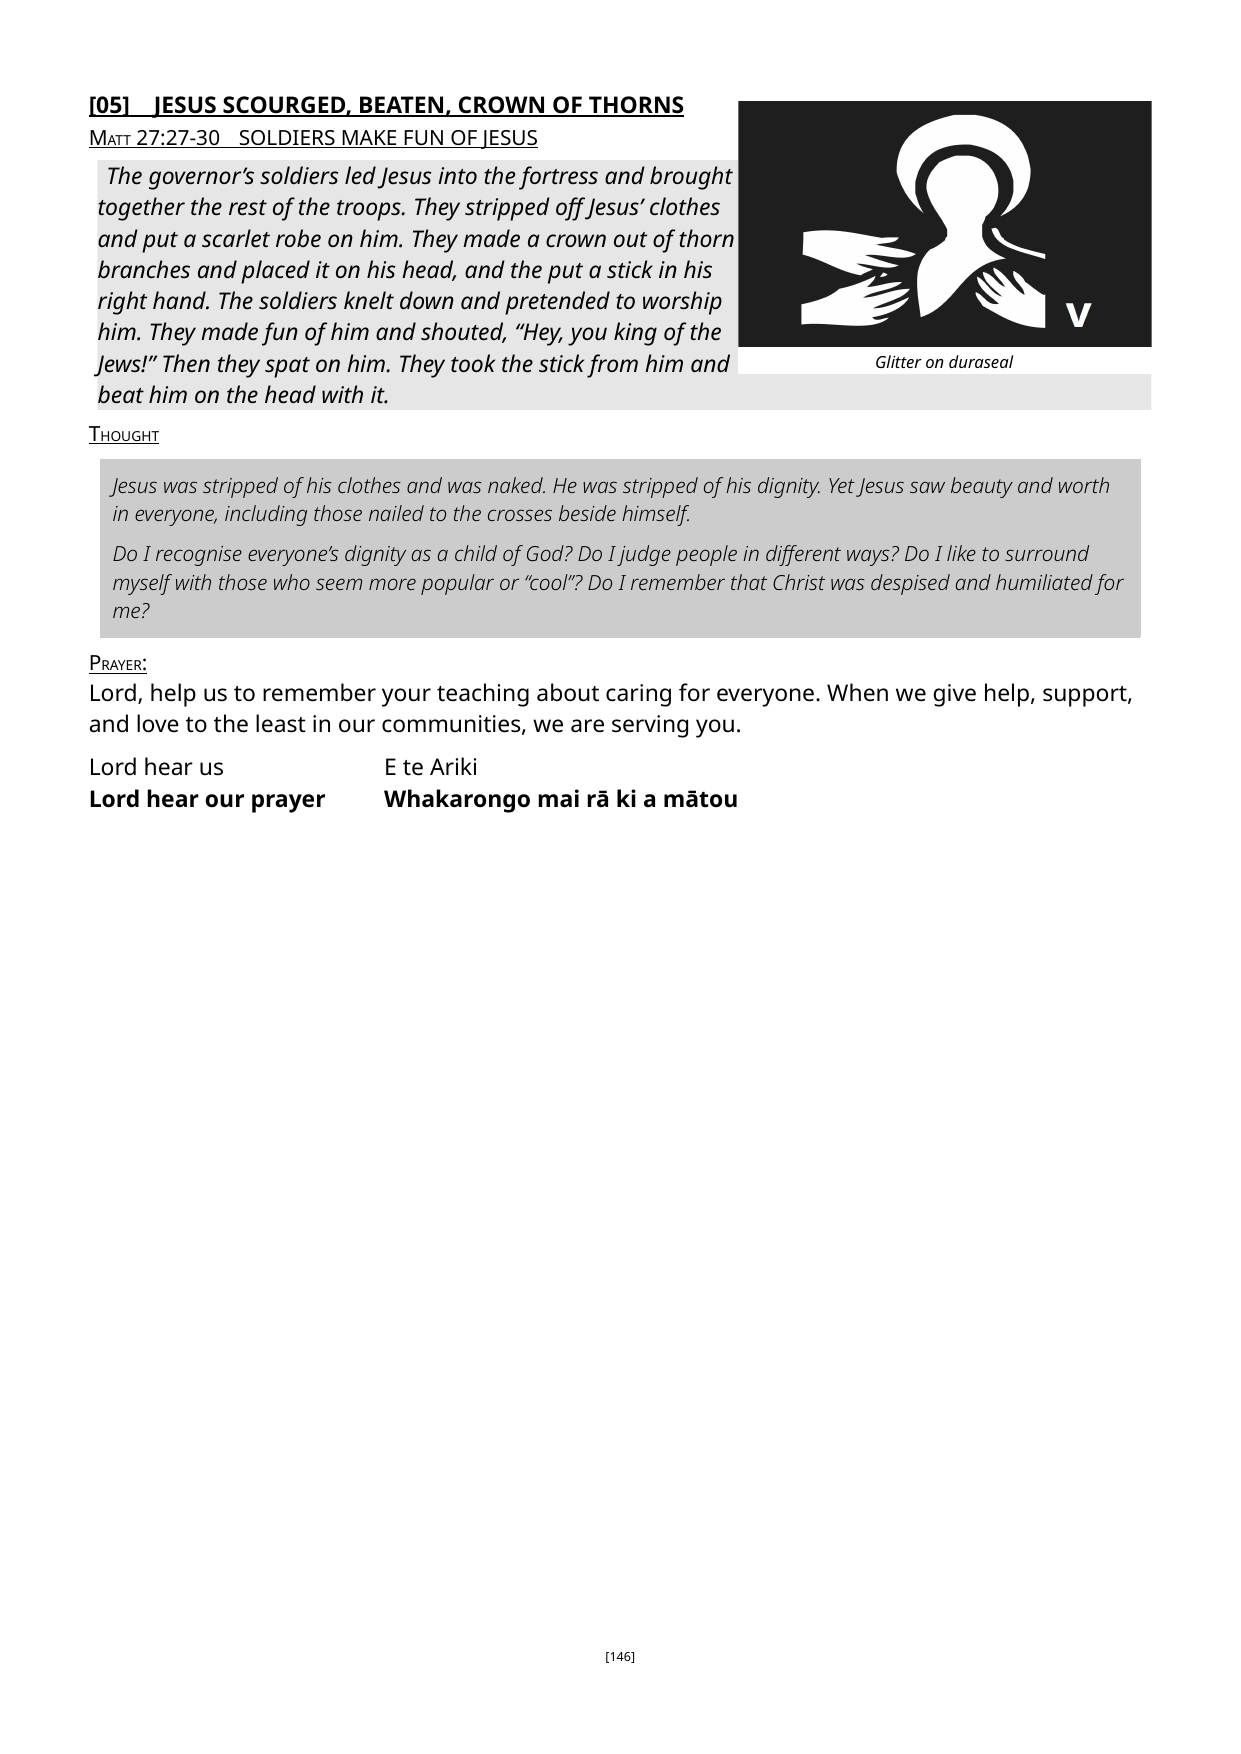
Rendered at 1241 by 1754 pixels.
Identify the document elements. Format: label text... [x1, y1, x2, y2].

text Glitter on duraseal [738, 347, 1152, 374]
text Lord hear our prayer Whakarongo mai rā ki a mātou [88, 782, 1152, 814]
picture [738, 101, 1152, 347]
text The governor’s soldiers led Jesus into the fortress and brought together the rest of the troops. They stripped off Jesus’ clothes and put a scarlet robe on him. They made a crown out of thorn branches and placed it on his head, and the put a stick in his right hand. The soldiers knelt down and pretended to worship him. They made fun of him and shouted, “Hey, you king of the Jews!” Then they spat on him. They took the stick from him and beat him on the head with it. [97, 160, 1152, 410]
subtitle Prayer: [88, 648, 1152, 677]
text Jesus was stripped of his clothes and was naked. He was stripped of his dignity. Yet Jesus saw beauty and worth in everyone, including those nailed to the crosses beside himself. [101, 460, 1140, 528]
text Lord hear us E te Ariki [88, 751, 1152, 782]
subtitle Matt 27:27-30 SOLDIERS MAKE FUN OF JESUS [88, 123, 738, 151]
text Lord, help us to remember your teaching about caring for everyone. When we give help, support, and love to the least in our communities, we are serving you. [88, 677, 1152, 739]
subtitle [05] JESUS SCOURGED, BEATEN, CROWN OF THORNS [88, 88, 1152, 120]
subtitle Thought [88, 419, 1152, 447]
text Do I recognise everyone’s dignity as a child of God? Do I judge people in different ways? Do I like to surround myself with those who seem more popular or “cool”? Do I remember that Christ was despised and humiliated for me? [101, 528, 1140, 637]
